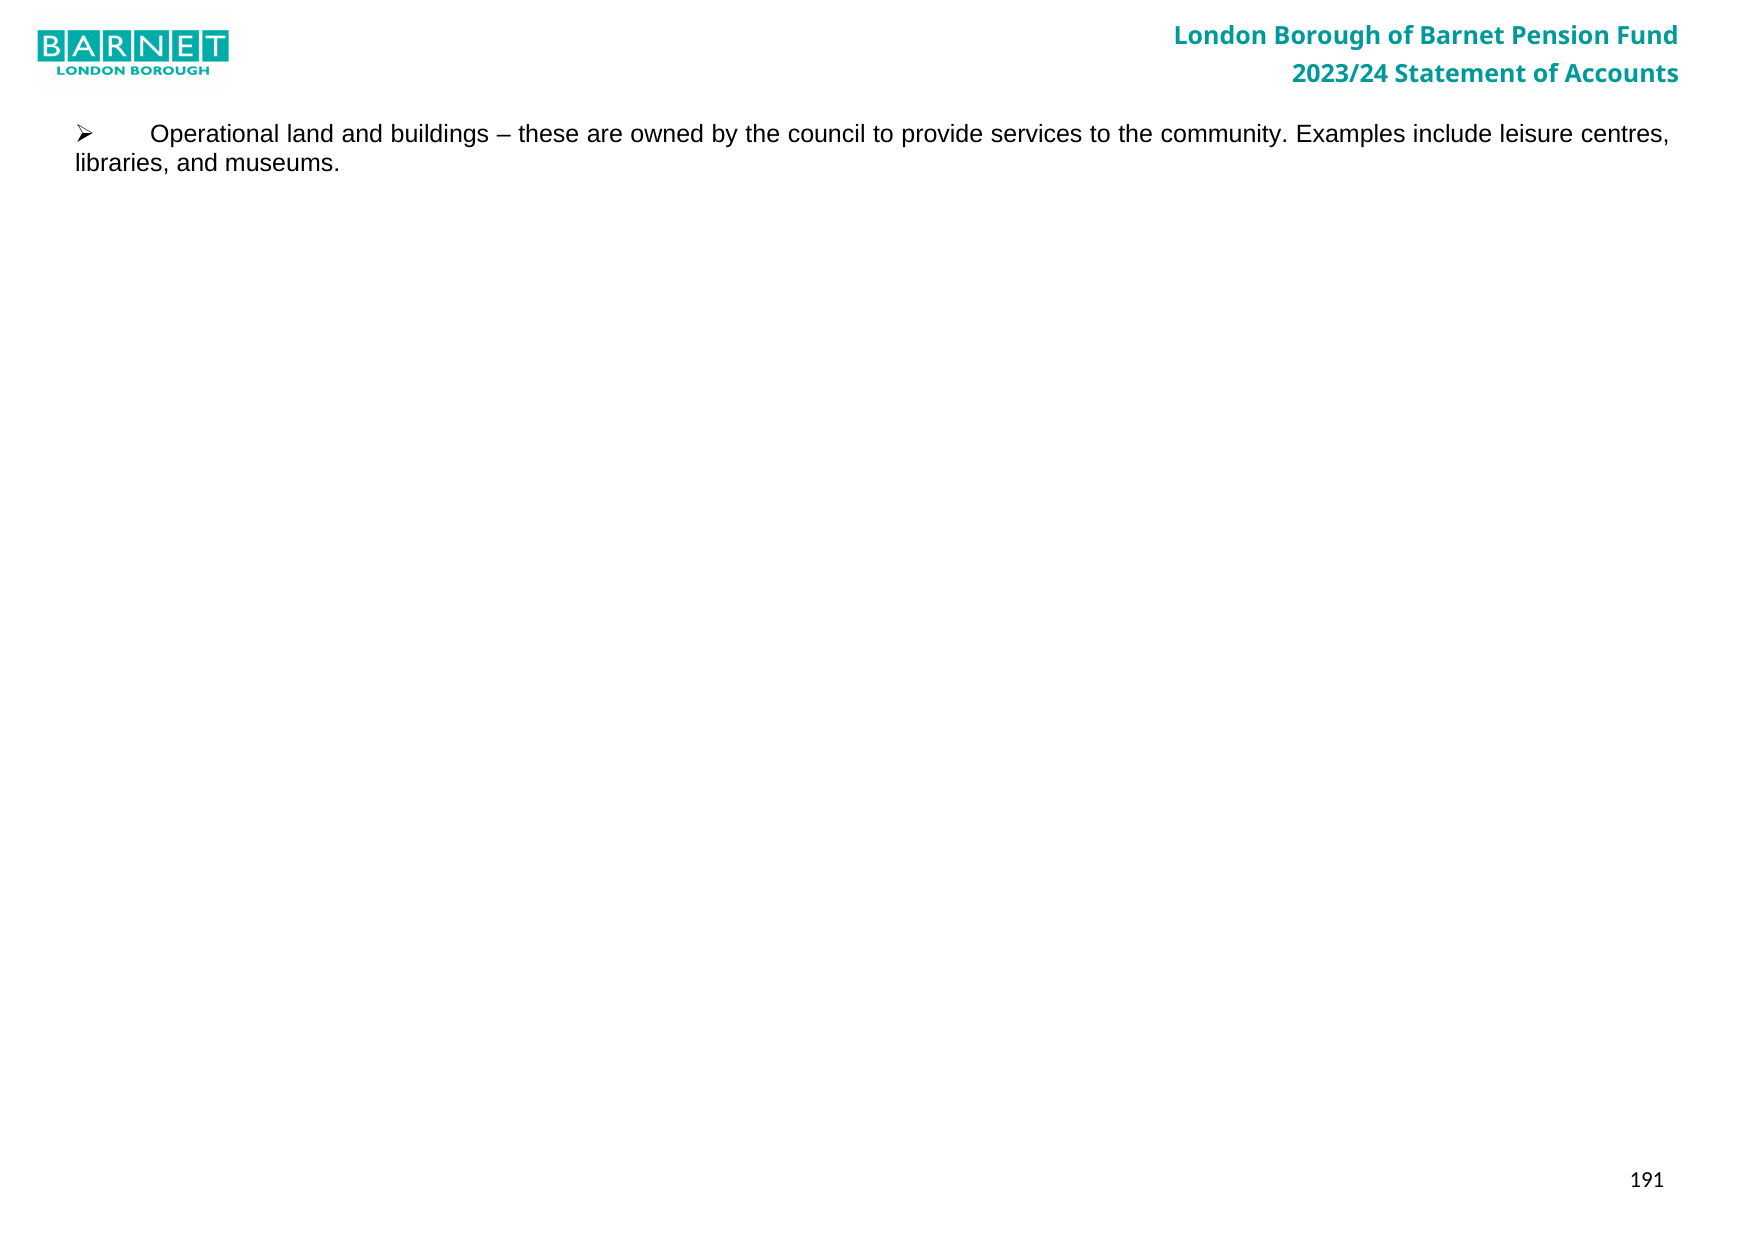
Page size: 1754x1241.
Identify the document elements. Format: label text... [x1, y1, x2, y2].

list Operational land and buildings – these are owned by the council to provide services to the community. Examples include leisure centres, libraries, and museums. [75, 119, 1674, 177]
